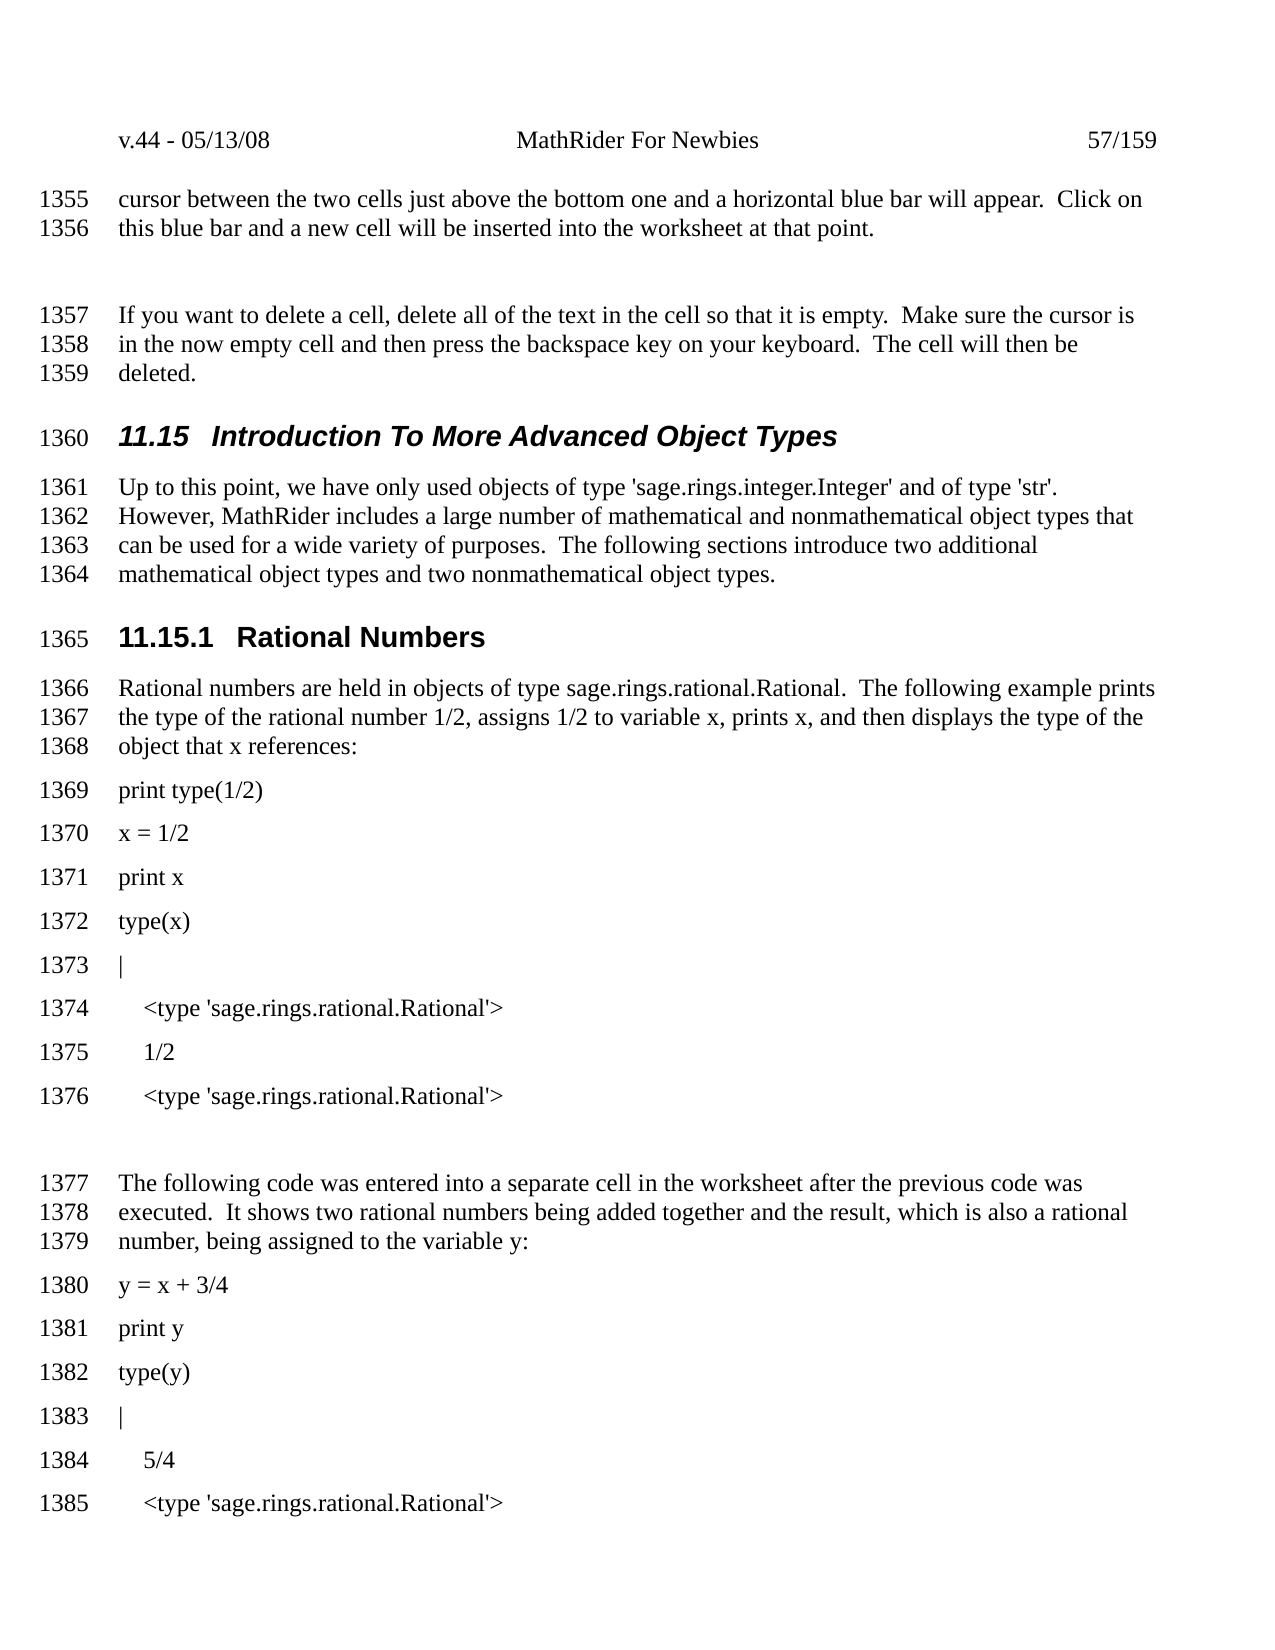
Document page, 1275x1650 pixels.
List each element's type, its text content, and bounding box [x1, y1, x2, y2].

text | [118, 950, 1157, 978]
text Rational numbers are held in objects of type sage.rings.rational.Rational. The following example prints the type of the rational number 1/2, assigns 1/2 to variable x, prints x, and then displays the type of the object that x references: [118, 673, 1157, 760]
text y = x + 3/4 [118, 1270, 1157, 1298]
subtitle Rational Numbers [118, 620, 1157, 653]
text print y [118, 1313, 1157, 1342]
text 5/4 [118, 1445, 1157, 1473]
text <type 'sage.rings.rational.Rational'> [118, 1081, 1157, 1110]
text The following code was entered into a separate cell in the worksheet after the previous code was executed. It shows two rational numbers being added together and the result, which is also a rational number, being assigned to the variable y: [118, 1168, 1157, 1255]
text print type(1/2) [118, 775, 1157, 803]
text <type 'sage.rings.rational.Rational'> [118, 1488, 1157, 1517]
text 1/2 [118, 1037, 1157, 1066]
text If you want to delete a cell, delete all of the text in the cell so that it is empty. Make sure the cursor is in the now empty cell and then press the backspace key on your keyboard. The cell will then be deleted. [118, 300, 1157, 386]
text print x [118, 862, 1157, 891]
text | [118, 1401, 1157, 1430]
text x = 1/2 [118, 818, 1157, 847]
text Up to this point, we have only used objects of type 'sage.rings.integer.Integer' and of type 'str'. However, MathRider includes a large number of mathematical and nonmathematical object types that can be used for a wide variety of purposes. The following sections introduce two additional mathematical object types and two nonmathematical object types. [118, 472, 1157, 587]
text <type 'sage.rings.rational.Rational'> [118, 993, 1157, 1022]
text type(x) [118, 906, 1157, 935]
text cursor between the two cells just above the bottom one and a horizontal blue bar will appear. Click on this blue bar and a new cell will be inserted into the worksheet at that point. [118, 184, 1157, 241]
text type(y) [118, 1357, 1157, 1386]
subtitle Introduction To More Advanced Object Types [118, 419, 1157, 452]
